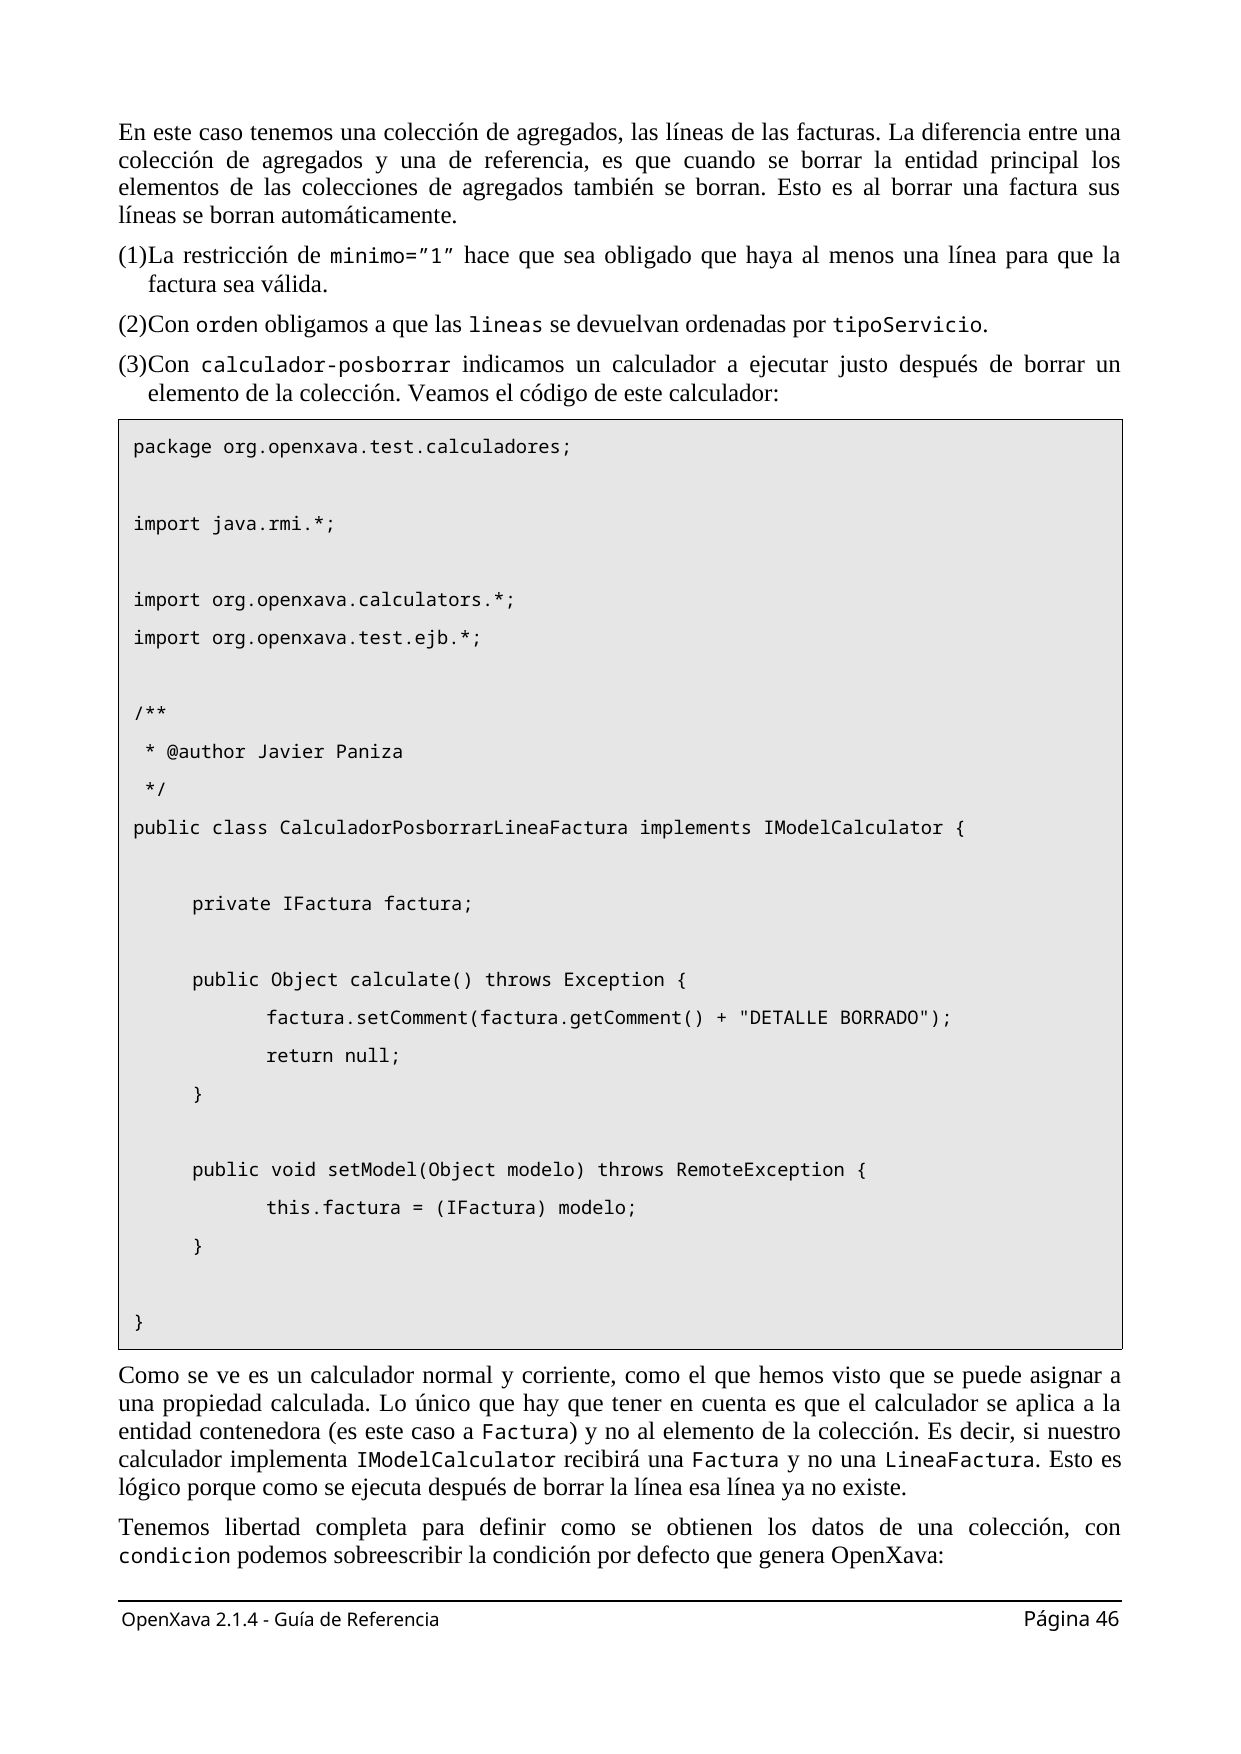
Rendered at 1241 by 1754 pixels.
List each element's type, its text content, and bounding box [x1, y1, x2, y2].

text import org.openxava.calculators.*; [119, 571, 1122, 609]
list Con calculador-posborrar indicamos un calculador a ejecutar justo después de borrar un elemento de la colección. Veamos el código de este calculador: [118, 351, 1122, 407]
text En este caso tenemos una colección de agregados, las líneas de las facturas. La diferencia entre una colección de agregados y una de referencia, es que cuando se borrar la entidad principal los elementos de las colecciones de agregados también se borran. Esto es al borrar una factura sus líneas se borran automáticamente. [118, 118, 1122, 229]
text this.factura = (IFactura) modelo; [119, 1179, 1122, 1217]
text private IFactura factura; [119, 875, 1122, 913]
text public void setModel(Object modelo) throws RemoteException { [119, 1141, 1122, 1179]
text /** [119, 685, 1122, 723]
list La restricción de minimo=”1” hace que sea obligado que haya al menos una línea para que la factura sea válida. [118, 241, 1122, 297]
text package org.openxava.test.calculadores; [119, 420, 1122, 457]
text factura.setComment(factura.getComment() + "DETALLE BORRADO"); [119, 989, 1122, 1027]
text * @author Javier Paniza [119, 723, 1122, 761]
text } [119, 1217, 1122, 1256]
text */ [119, 761, 1122, 799]
text } [119, 1065, 1122, 1103]
text import java.rmi.*; [119, 495, 1122, 533]
text public class CalculadorPosborrarLineaFactura implements IModelCalculator { [119, 799, 1122, 837]
text import org.openxava.test.ejb.*; [119, 609, 1122, 647]
text public Object calculate() throws Exception { [119, 951, 1122, 989]
text Como se ve es un calculador normal y corriente, como el que hemos visto que se puede asignar a una propiedad calculada. Lo único que hay que tener en cuenta es que el calculador se aplica a la entidad contenedora (es este caso a Factura) y no al elemento de la colección. Es decir, si nuestro calculador implementa IModelCalculator recibirá una Factura y no una LineaFactura. Esto es lógico porque como se ejecuta después de borrar la línea esa línea ya no existe. [118, 1361, 1122, 1501]
text } [119, 1293, 1122, 1349]
text Tenemos libertad completa para definir como se obtienen los datos de una colección, con condicion podemos sobreescribir la condición por defecto que genera OpenXava: [118, 1513, 1122, 1569]
list Con orden obligamos a que las lineas se devuelvan ordenadas por tipoServicio. [118, 310, 1122, 338]
text return null; [119, 1027, 1122, 1065]
